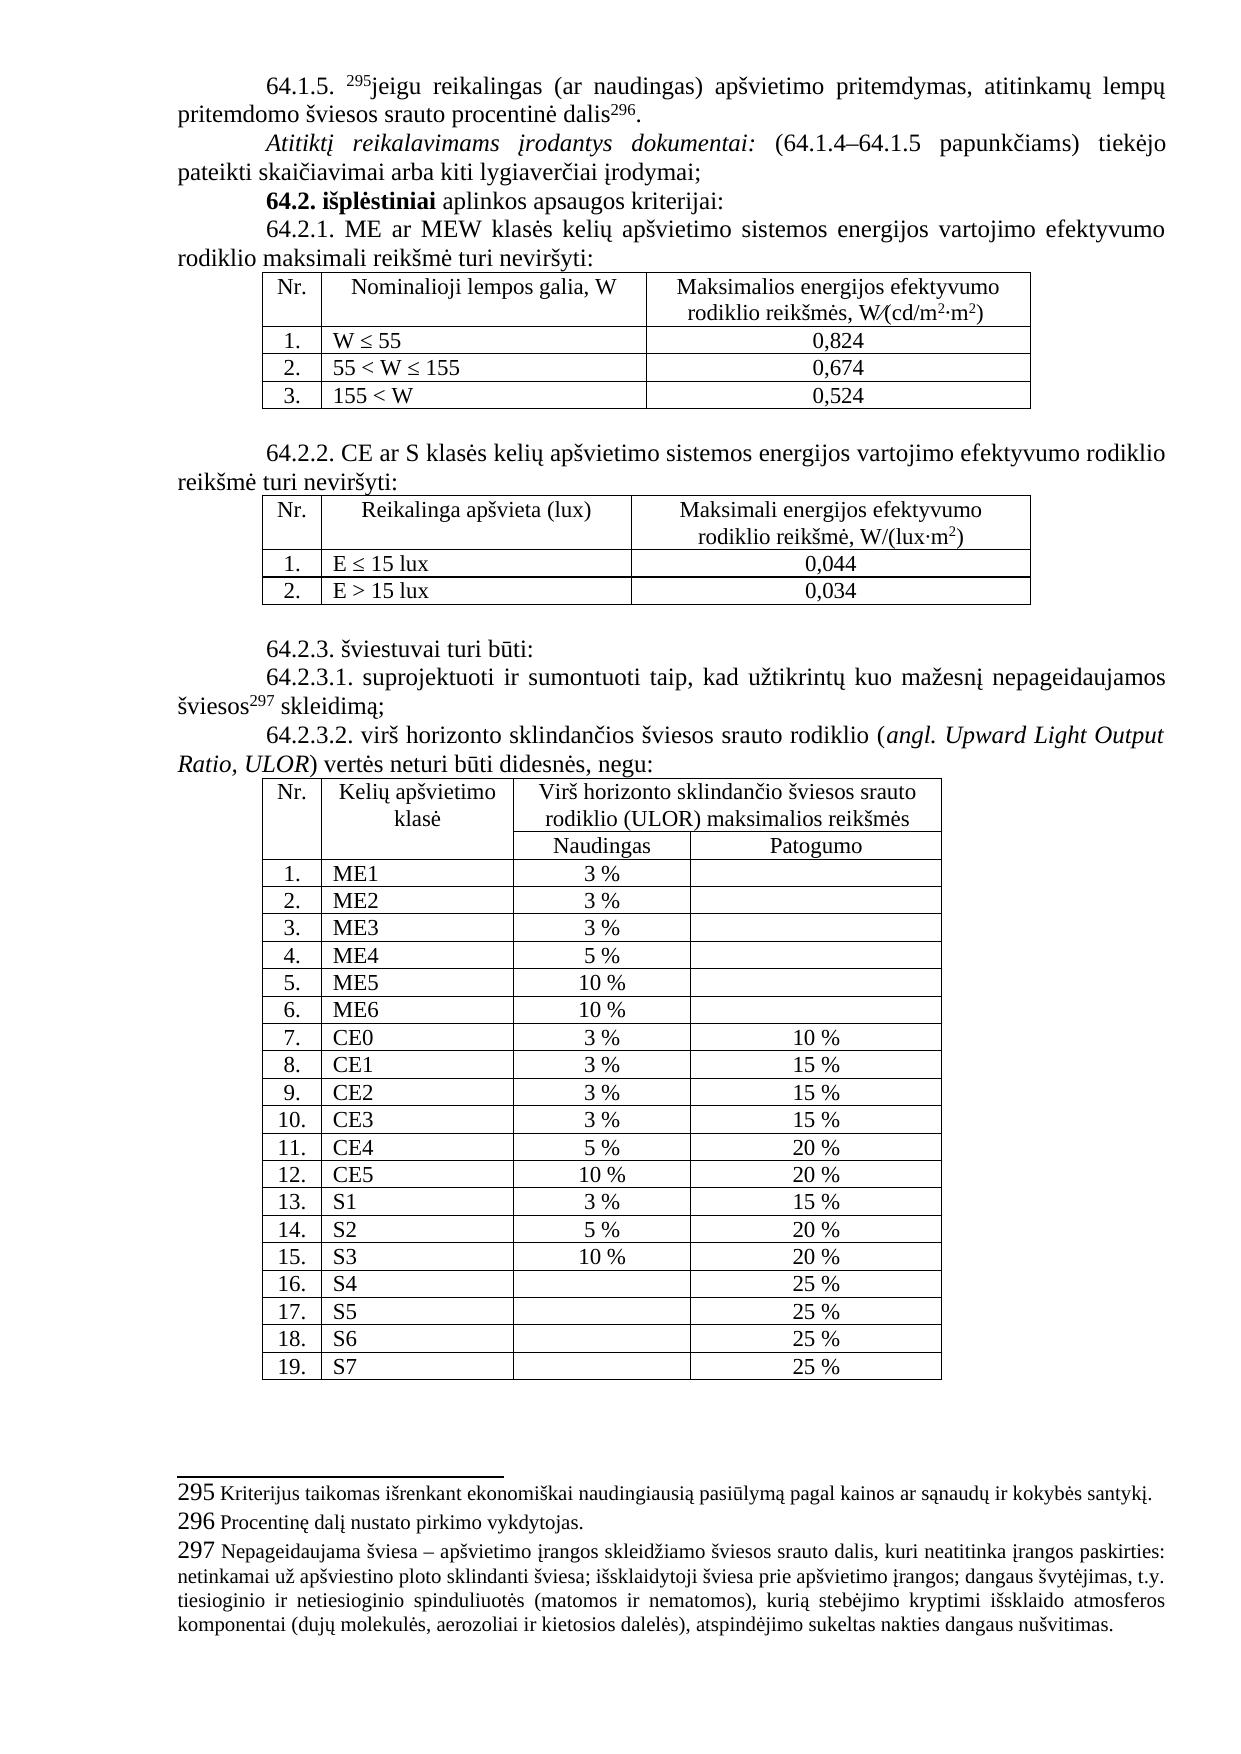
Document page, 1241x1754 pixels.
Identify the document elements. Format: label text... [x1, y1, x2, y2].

table_cell 18. [263, 1325, 321, 1352]
text 64.1.5. jeigu reikalingas (ar naudingas) apšvietimo pritemdymas, atitinkamų lempų pritemdomo šviesos srauto procentinė dalis. [177, 71, 1166, 128]
table_header Nominalioji lempos galia, W [322, 273, 646, 326]
text 64.2.3.2. virš horizonto sklindančios šviesos srauto rodiklio (angl. Upward Light Output Ratio, ULOR) vertės neturi būti didesnės, negu: [177, 720, 1166, 777]
table_header Nr. [263, 496, 321, 549]
table_cell 10 % [514, 969, 690, 996]
table_cell [691, 969, 941, 996]
table_cell ME2 [322, 887, 513, 913]
table_cell 15 % [691, 1188, 941, 1215]
table_cell 5. [263, 969, 321, 996]
table_cell S4 [322, 1271, 513, 1297]
table_cell 10. [263, 1106, 321, 1132]
table_cell ME6 [322, 997, 513, 1023]
table_cell ME3 [322, 914, 513, 941]
table_cell 1. [263, 860, 321, 886]
text 64.2.1. ME ar MEW klasės kelių apšvietimo sistemos energijos vartojimo efektyvumo rodiklio maksimali reikšmė turi neviršyti: [177, 214, 1166, 272]
table_cell 3. [263, 914, 321, 941]
table_cell [514, 1325, 690, 1352]
text Procentinę dalį nustato pirkimo vykdytojas. [177, 1506, 1166, 1535]
table_cell Patogumo [691, 832, 941, 858]
table_cell CE3 [322, 1106, 513, 1132]
table_cell 3 % [514, 887, 690, 913]
table_cell 3 % [514, 1051, 690, 1078]
table_cell 25 % [691, 1325, 941, 1352]
table_cell 15. [263, 1243, 321, 1269]
table_cell 14. [263, 1216, 321, 1242]
table_cell 11. [263, 1134, 321, 1160]
table_cell [691, 887, 941, 913]
table_cell 20 % [691, 1243, 941, 1269]
table_cell 3 % [514, 1188, 690, 1215]
table_cell 4. [263, 942, 321, 968]
table_cell S2 [322, 1216, 513, 1242]
table_header Maksimali energijos efektyvumo rodiklio reikšmė, W/(lux∙m2) [632, 496, 1030, 549]
table_cell [514, 1298, 690, 1324]
table_cell ME4 [322, 942, 513, 968]
table_cell 5 % [514, 1216, 690, 1242]
table_cell 17. [263, 1298, 321, 1324]
table_cell 20 % [691, 1161, 941, 1187]
table_cell 0,034 [632, 578, 1030, 604]
table_cell S7 [322, 1353, 513, 1379]
table_cell CE2 [322, 1079, 513, 1105]
table_header Reikalinga apšvieta (lux) [322, 496, 631, 549]
table_cell W ≤ 55 [322, 327, 646, 353]
table_cell 2. [263, 354, 321, 381]
table_cell CE4 [322, 1134, 513, 1160]
table_header Nr. [263, 273, 321, 326]
table_cell [514, 1353, 690, 1379]
table_cell 5 % [514, 1134, 690, 1160]
table_cell 155 < W [322, 382, 646, 408]
text 64.2.2. CE ar S klasės kelių apšvietimo sistemos energijos vartojimo efektyvumo rodiklio reikšmė turi neviršyti: [177, 438, 1166, 495]
table_cell 25 % [691, 1271, 941, 1297]
table_cell [514, 1271, 690, 1297]
table_cell 0,524 [647, 382, 1030, 408]
table_cell CE5 [322, 1161, 513, 1187]
table_cell 10 % [514, 1243, 690, 1269]
text 64.2. išplėstiniai aplinkos apsaugos kriterijai: [177, 186, 1166, 214]
table_cell E ≤ 15 lux [322, 550, 631, 576]
table_cell 0,044 [632, 550, 1030, 576]
table_cell 0,674 [647, 354, 1030, 381]
table_cell [691, 914, 941, 941]
table_cell 5 % [514, 942, 690, 968]
table_cell 3 % [514, 914, 690, 941]
table_cell CE1 [322, 1051, 513, 1078]
table_cell 12. [263, 1161, 321, 1187]
table_cell 3 % [514, 1106, 690, 1132]
table_cell Naudingas [514, 832, 690, 858]
table_cell S5 [322, 1298, 513, 1324]
table_cell 0,824 [647, 327, 1030, 353]
table_cell 9. [263, 1079, 321, 1105]
table_cell 10 % [514, 1161, 690, 1187]
table_cell 7. [263, 1024, 321, 1050]
table_cell 1. [263, 550, 321, 576]
text 64.2.3.1. suprojektuoti ir sumontuoti taip, kad užtikrintų kuo mažesnį nepageidaujamos šviesos skleidimą; [177, 662, 1166, 720]
table_cell 10 % [691, 1024, 941, 1050]
text Atitiktį reikalavimams įrodantys dokumentai: (64.1.4–64.1.5 papunkčiams) tiekėjo pateikti skaičiavimai arba kiti lygiaverčiai įrodymai; [177, 128, 1166, 186]
table_cell 19. [263, 1353, 321, 1379]
table_cell S6 [322, 1325, 513, 1352]
table_cell 1. [263, 327, 321, 353]
table_cell 55 < W ≤ 155 [322, 354, 646, 381]
table_cell 3. [263, 382, 321, 408]
text Nepageidaujama šviesa – apšvietimo įrangos skleidžiamo šviesos srauto dalis, kuri neatitinka įrangos paskirties: netinkamai už apšviestino ploto sklindanti šviesa; išsklaidytoji šviesa prie apšvietimo įrangos; dangaus švytėjimas, t.y. tiesioginio ir netiesioginio spinduliuotės (matomos ir nematomos), kurią stebėjimo kryptimi išsklaido atmosferos komponentai (dujų molekulės, aerozoliai ir kietosios dalelės), atspindėjimo sukeltas nakties dangaus nušvitimas. [177, 1535, 1166, 1636]
table_cell 15 % [691, 1079, 941, 1105]
table_cell 25 % [691, 1353, 941, 1379]
table_header Maksimalios energijos efektyvumo rodiklio reikšmės, W∕(cd/m2∙m2) [647, 273, 1030, 326]
text 64.2.3. šviestuvai turi būti: [177, 634, 1166, 662]
table_header Nr. [263, 779, 321, 858]
table_cell 15 % [691, 1051, 941, 1078]
table_cell 8. [263, 1051, 321, 1078]
table_cell 2. [263, 887, 321, 913]
table_cell 2. [263, 578, 321, 604]
table_header Kelių apšvietimo klasė [322, 779, 513, 858]
table_cell [691, 860, 941, 886]
table_cell S1 [322, 1188, 513, 1215]
table_cell S3 [322, 1243, 513, 1269]
table_cell 3 % [514, 1079, 690, 1105]
table_cell 6. [263, 997, 321, 1023]
table_cell 13. [263, 1188, 321, 1215]
table_cell 20 % [691, 1216, 941, 1242]
text Kriterijus taikomas išrenkant ekonomiškai naudingiausią pasiūlymą pagal kainos ar sąnaudų ir kokybės santykį. [177, 1477, 1166, 1506]
table_cell 20 % [691, 1134, 941, 1160]
table_cell 16. [263, 1271, 321, 1297]
table_cell E > 15 lux [322, 578, 631, 604]
table_cell [691, 997, 941, 1023]
table_cell 10 % [514, 997, 690, 1023]
table_cell 3 % [514, 1024, 690, 1050]
table_cell [691, 942, 941, 968]
table_cell CE0 [322, 1024, 513, 1050]
table_cell ME5 [322, 969, 513, 996]
table_cell 25 % [691, 1298, 941, 1324]
table_header Virš horizonto sklindančio šviesos srauto rodiklio (ULOR) maksimalios reikšmės [514, 779, 941, 831]
table_cell 15 % [691, 1106, 941, 1132]
table_cell 3 % [514, 860, 690, 886]
table_cell ME1 [322, 860, 513, 886]
